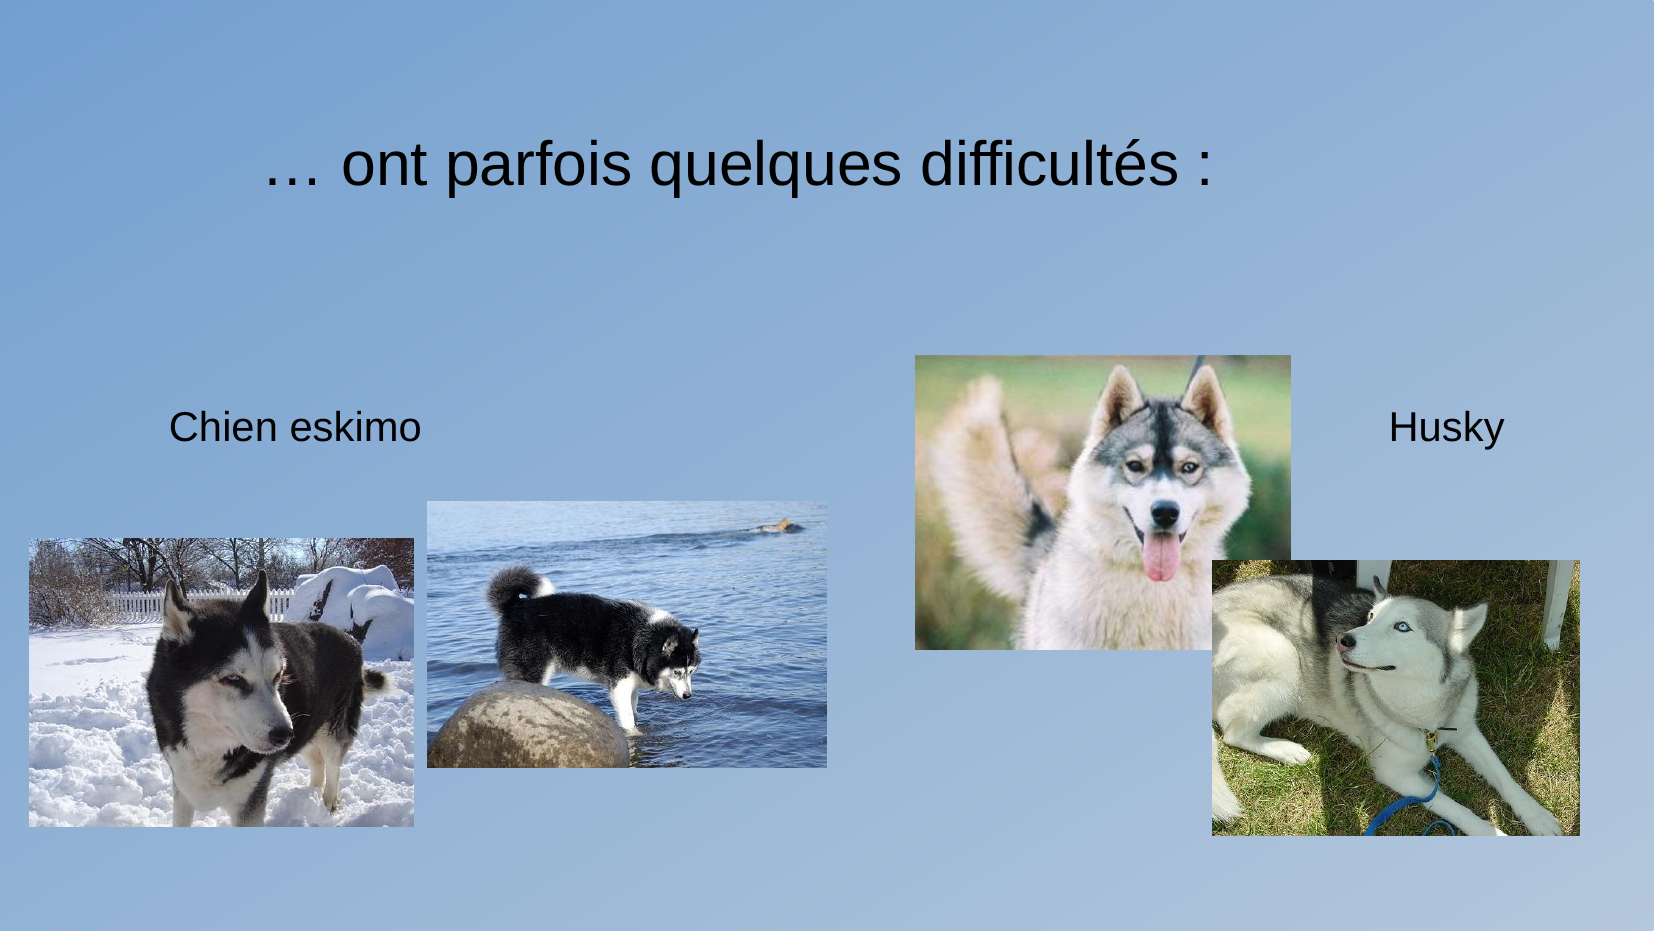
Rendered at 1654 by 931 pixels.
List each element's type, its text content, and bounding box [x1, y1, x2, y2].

title … ont parfois quelques difficultés : [88, 59, 1388, 269]
picture [427, 532, 827, 768]
picture [915, 532, 1580, 836]
picture [29, 538, 414, 827]
title Husky [797, 322, 1654, 532]
title Chien eskimo [0, 322, 797, 532]
